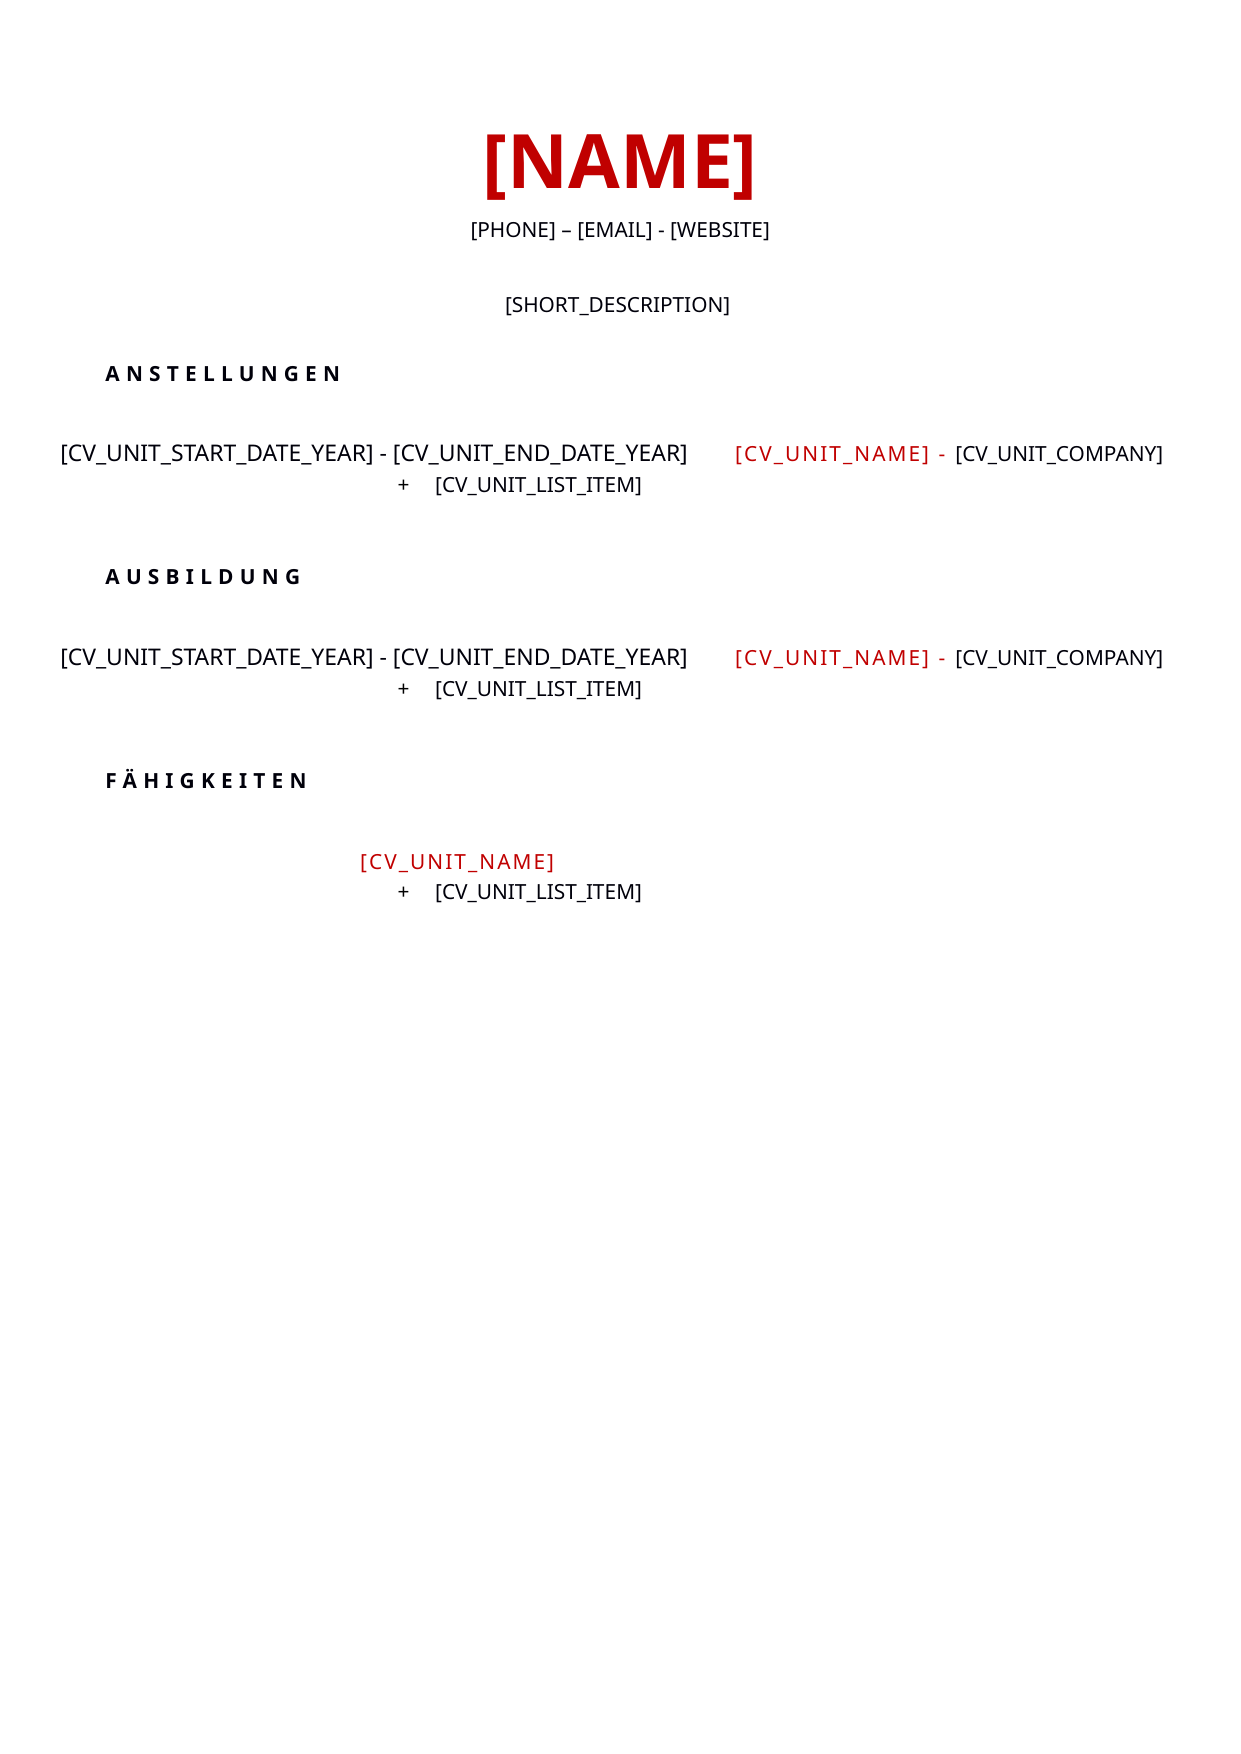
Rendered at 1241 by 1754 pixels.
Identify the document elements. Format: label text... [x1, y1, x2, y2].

text [PHONE] – [EMAIL] - [WEBSITE] [60, 211, 1180, 244]
text [NAME] [60, 108, 1180, 211]
text [SHORT_DESCRIPTION] [60, 277, 1180, 321]
subtitle Fähigkeiten [60, 762, 1180, 795]
list [CV_UNIT_LIST_ITEM] [397, 672, 1180, 702]
list [CV_UNIT_LIST_ITEM] [397, 468, 1180, 498]
subtitle Ausbildung [60, 558, 1180, 591]
text [CV_UNIT_NAME] [60, 842, 1180, 876]
list [CV_UNIT_LIST_ITEM] [397, 876, 1180, 906]
text [CV_UNIT_START_DATE_YEAR] - [CV_UNIT_END_DATE_YEAR] [CV_UNIT_NAME] - [CV_UNIT_COMPANY] [60, 435, 1180, 468]
text [CV_UNIT_START_DATE_YEAR] - [CV_UNIT_END_DATE_YEAR] [CV_UNIT_NAME] - [CV_UNIT_COMPANY] [60, 639, 1180, 672]
subtitle ANSTELLUNGEN [60, 354, 1180, 388]
